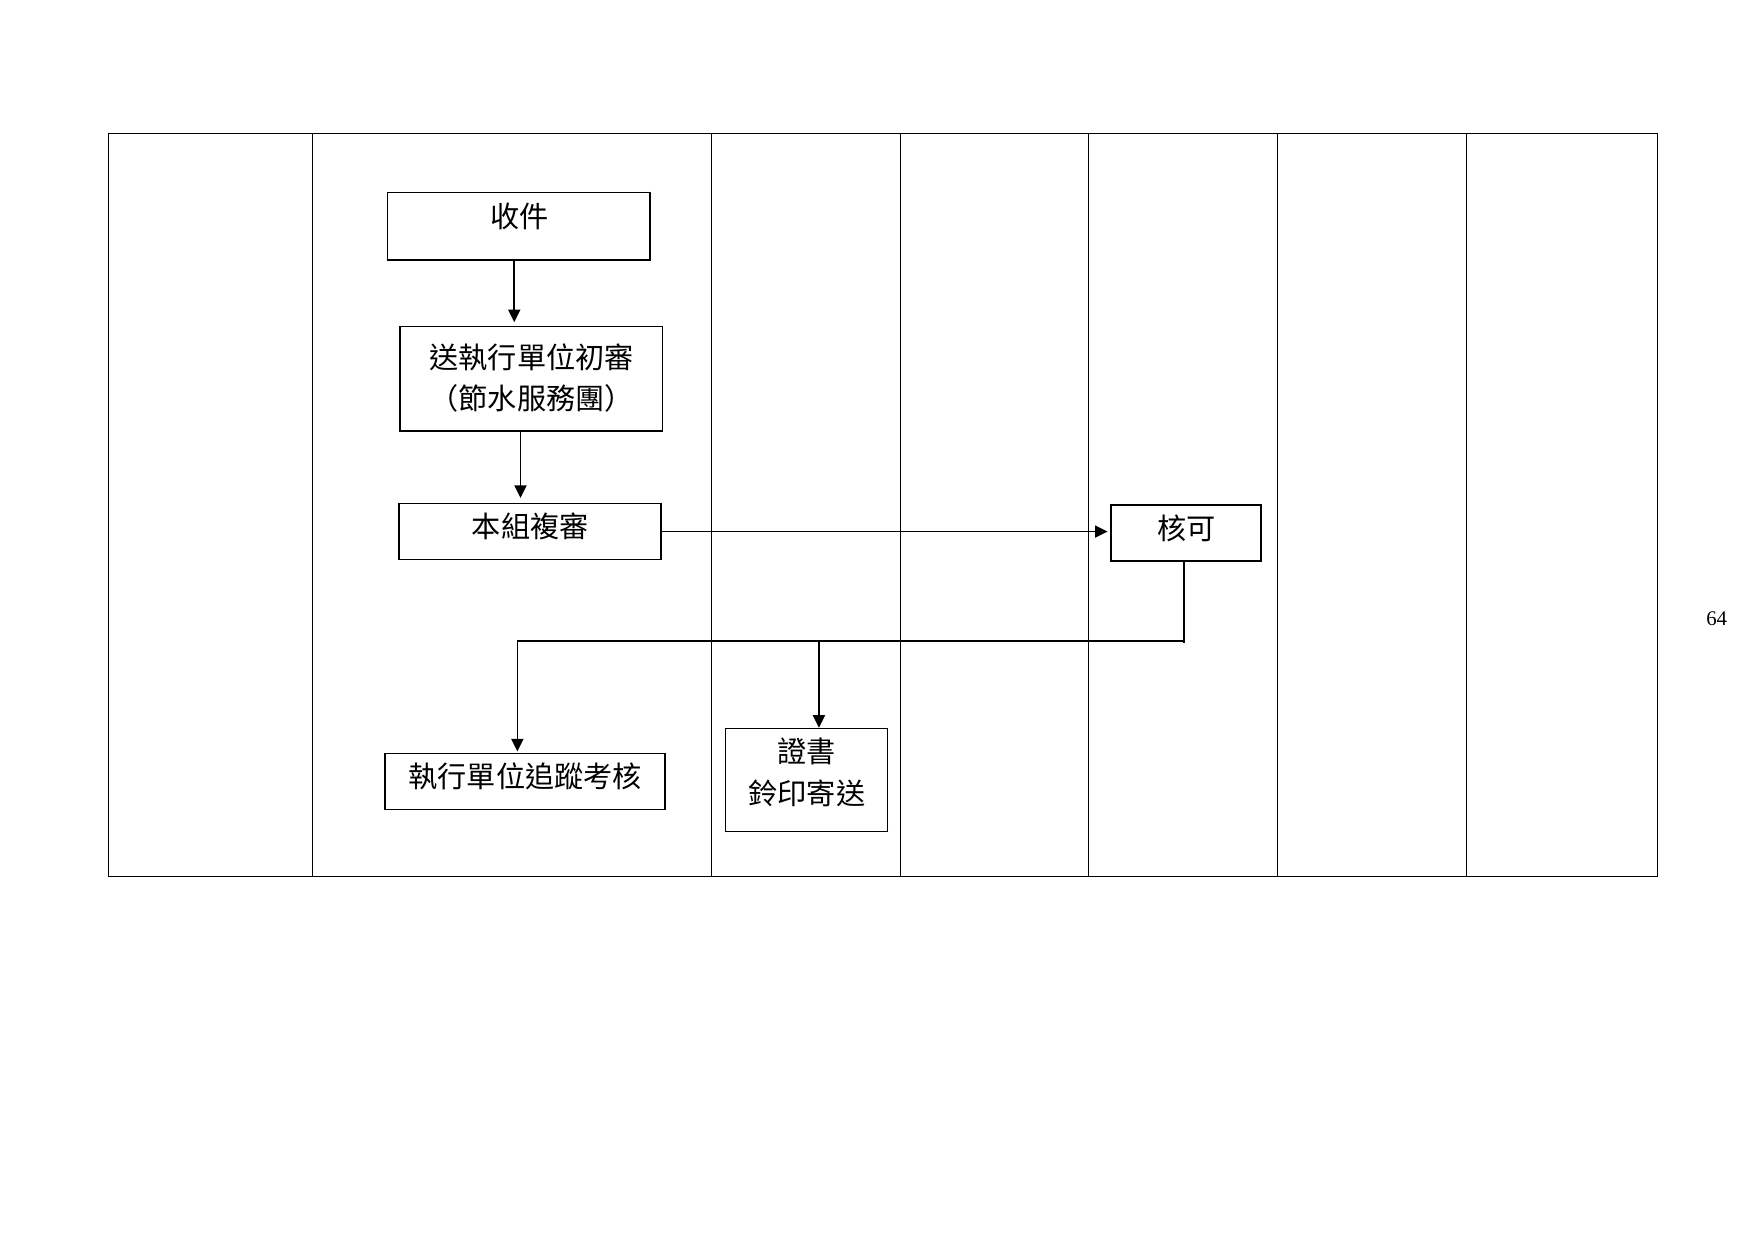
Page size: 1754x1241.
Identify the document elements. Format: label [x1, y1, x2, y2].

table_cell [1112, 506, 1260, 560]
table_cell [400, 504, 660, 559]
table_cell [712, 134, 900, 531]
table_cell [901, 532, 1088, 640]
table_cell [901, 642, 1088, 876]
table_cell [712, 642, 900, 876]
table_cell [1089, 134, 1277, 876]
table_cell [726, 729, 887, 831]
table_cell [712, 532, 900, 640]
table_cell [901, 134, 1088, 531]
table_cell [1467, 134, 1657, 876]
table_cell [109, 134, 312, 876]
table_cell [313, 134, 711, 876]
table_cell [1278, 134, 1466, 876]
